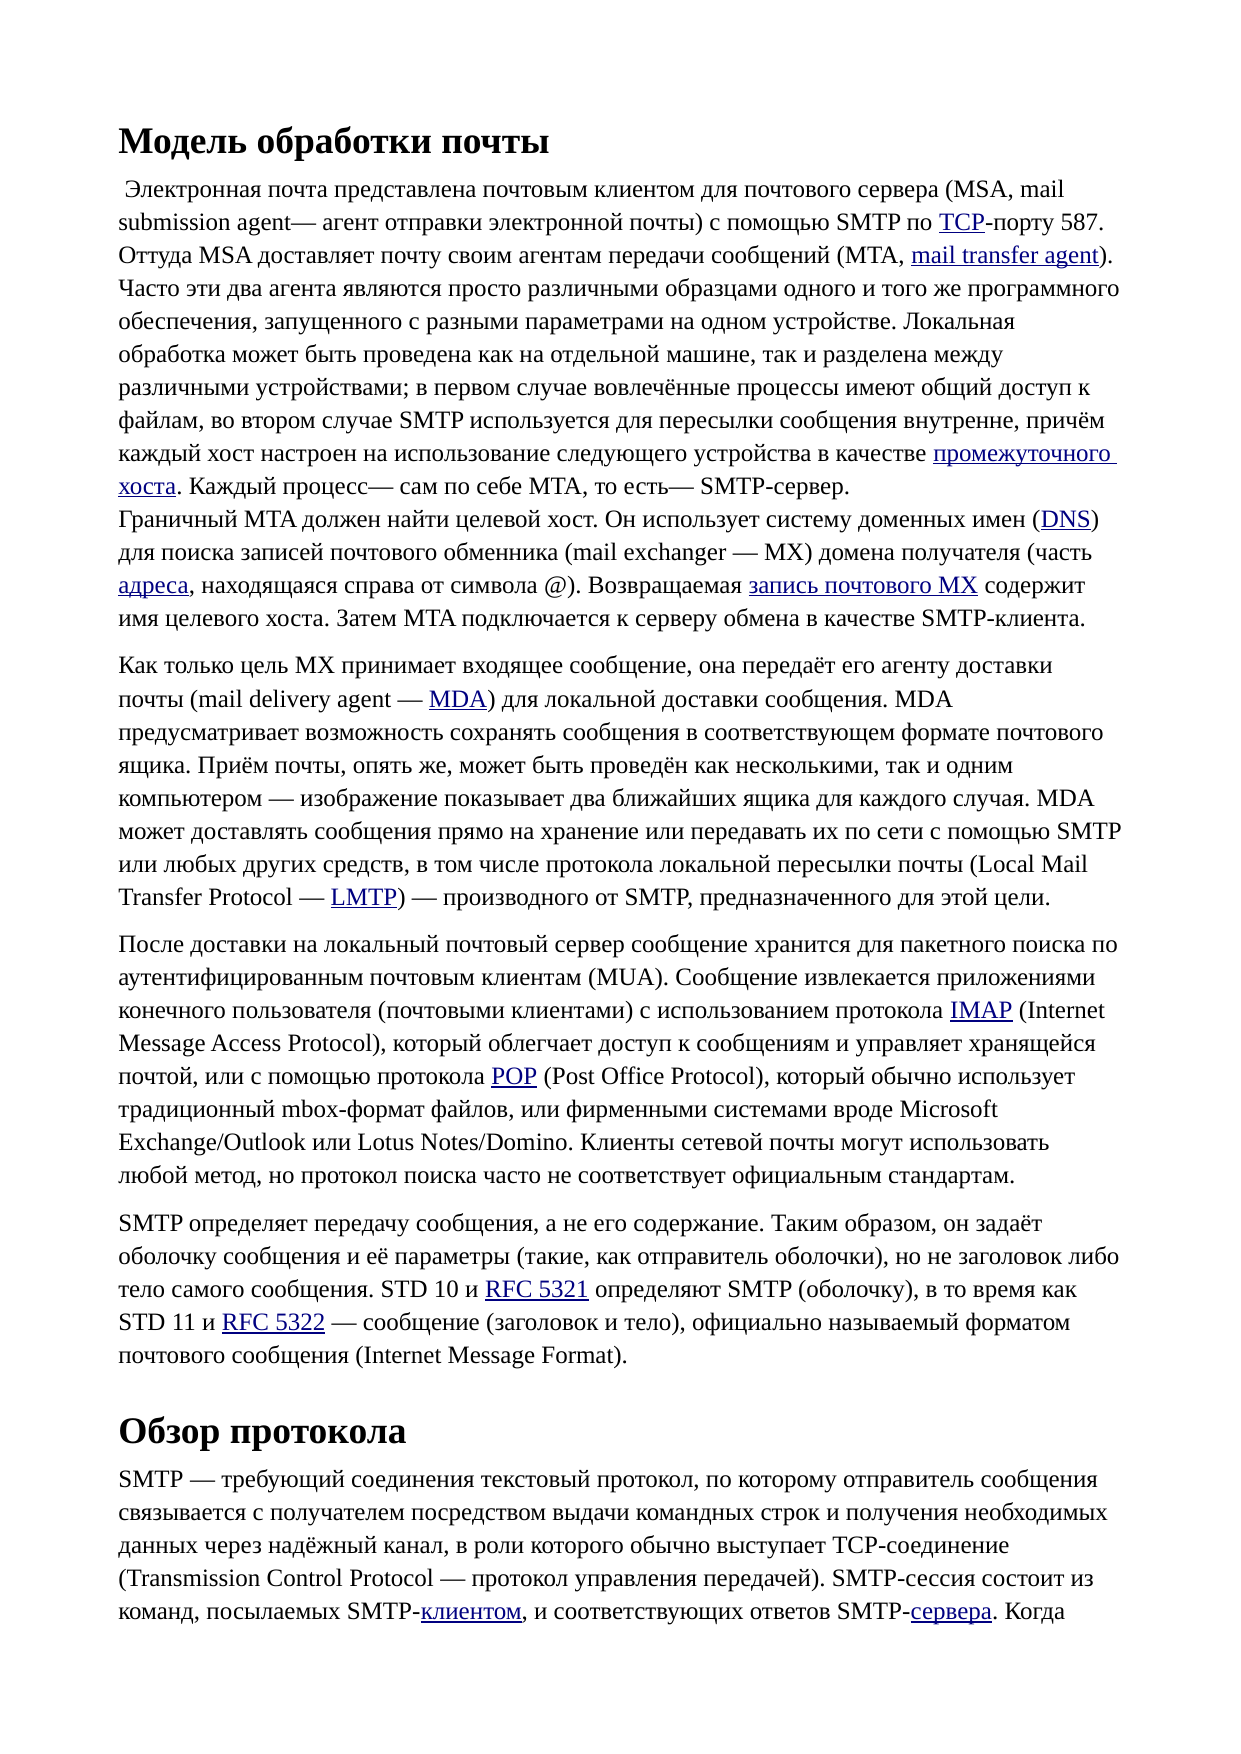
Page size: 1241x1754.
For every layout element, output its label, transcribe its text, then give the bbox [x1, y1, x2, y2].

text Как только цель MX принимает входящее сообщение, она передаёт его агенту доставки почты (mail delivery agent — MDA) для локальной доставки сообщения. MDA предусматривает возможность сохранять сообщения в соответствующем формате почтового ящика. Приём почты, опять же, может быть проведён как несколькими, так и одним компьютером — изображение показывает два ближайших ящика для каждого случая. MDA может доставлять сообщения прямо на хранение или передавать их по сети с помощью SMTP или любых других средств, в том числе протокола локальной пересылки почты (Local Mail Transfer Protocol — LMTP) — производного от SMTP, предназначенного для этой цели. [118, 651, 1122, 911]
text SMTP — требующий соединения текстовый протокол, по которому отправитель сообщения связывается с получателем посредством выдачи командных строк и получения необходимых данных через надёжный канал, в роли которого обычно выступает TCP-соединение (Transmission Control Protocol — протокол управления передачей). SMTP-сессия состоит из команд, посылаемых SMTP-клиентом, и соответствующих ответов SMTP-сервера. Когда [118, 1464, 1122, 1625]
text Электронная почта представлена почтовым клиентом для почтового сервера (MSA, mail submission agent— агент отправки электронной почты) с помощью SMTP по TCP-порту 587. Оттуда MSA доставляет почту своим агентам передачи сообщений (MTA, mail transfer agent). Часто эти два агента являются просто различными образцами одного и того же программного обеспечения, запущенного с разными параметрами на одном устройстве. Локальная обработка может быть проведена как на отдельной машине, так и разделена между различными устройствами; в первом случае вовлечённые процессы имеют общий доступ к файлам, во втором случае SMTP используется для пересылки сообщения внутренне, причём каждый хост настроен на использование следующего устройства в качестве промежуточного хоста. Каждый процесс— сам по себе MTA, то есть— SMTP-сервер. [118, 174, 1122, 500]
text После доставки на локальный почтовый сервер сообщение хранится для пакетного поиска по аутентифицированным почтовым клиентам (MUA). Сообщение извлекается приложениями конечного пользователя (почтовыми клиентами) с использованием протокола IMAP (Internet Message Access Protocol), который облегчает доступ к сообщениям и управляет хранящейся почтой, или с помощью протокола POP (Post Office Protocol), который обычно использует традиционный mbox-формат файлов, или фирменными системами вроде Microsoft Exchange/Outlook или Lotus Notes/Domino. Клиенты сетевой почты могут использовать любой метод, но протокол поиска часто не соответствует официальным стандартам. [118, 929, 1122, 1189]
text Граничный MTA должен найти целевой хост. Он использует систему доменных имен (DNS) для поиска записей почтового обменника (mail exchanger — MX) домена получателя (часть адреса, находящаяся справа от символа @). Возвращаемая запись почтового MX содержит имя целевого хоста. Затем MTA подключается к серверу обмена в качестве SMTP-клиента. [118, 504, 1122, 632]
subtitle Обзор протокола [118, 1409, 1122, 1452]
subtitle Модель обработки почты [118, 118, 1122, 161]
text SMTP определяет передачу сообщения, а не его содержание. Таким образом, он задаёт оболочку сообщения и её параметры (такие, как отправитель оболочки), но не заголовок либо тело самого сообщения. STD 10 и RFC 5321 определяют SMTP (оболочку), в то время как STD 11 и RFC 5322 — сообщение (заголовок и тело), официально называемый форматом почтового сообщения (Internet Message Format). [118, 1208, 1122, 1369]
